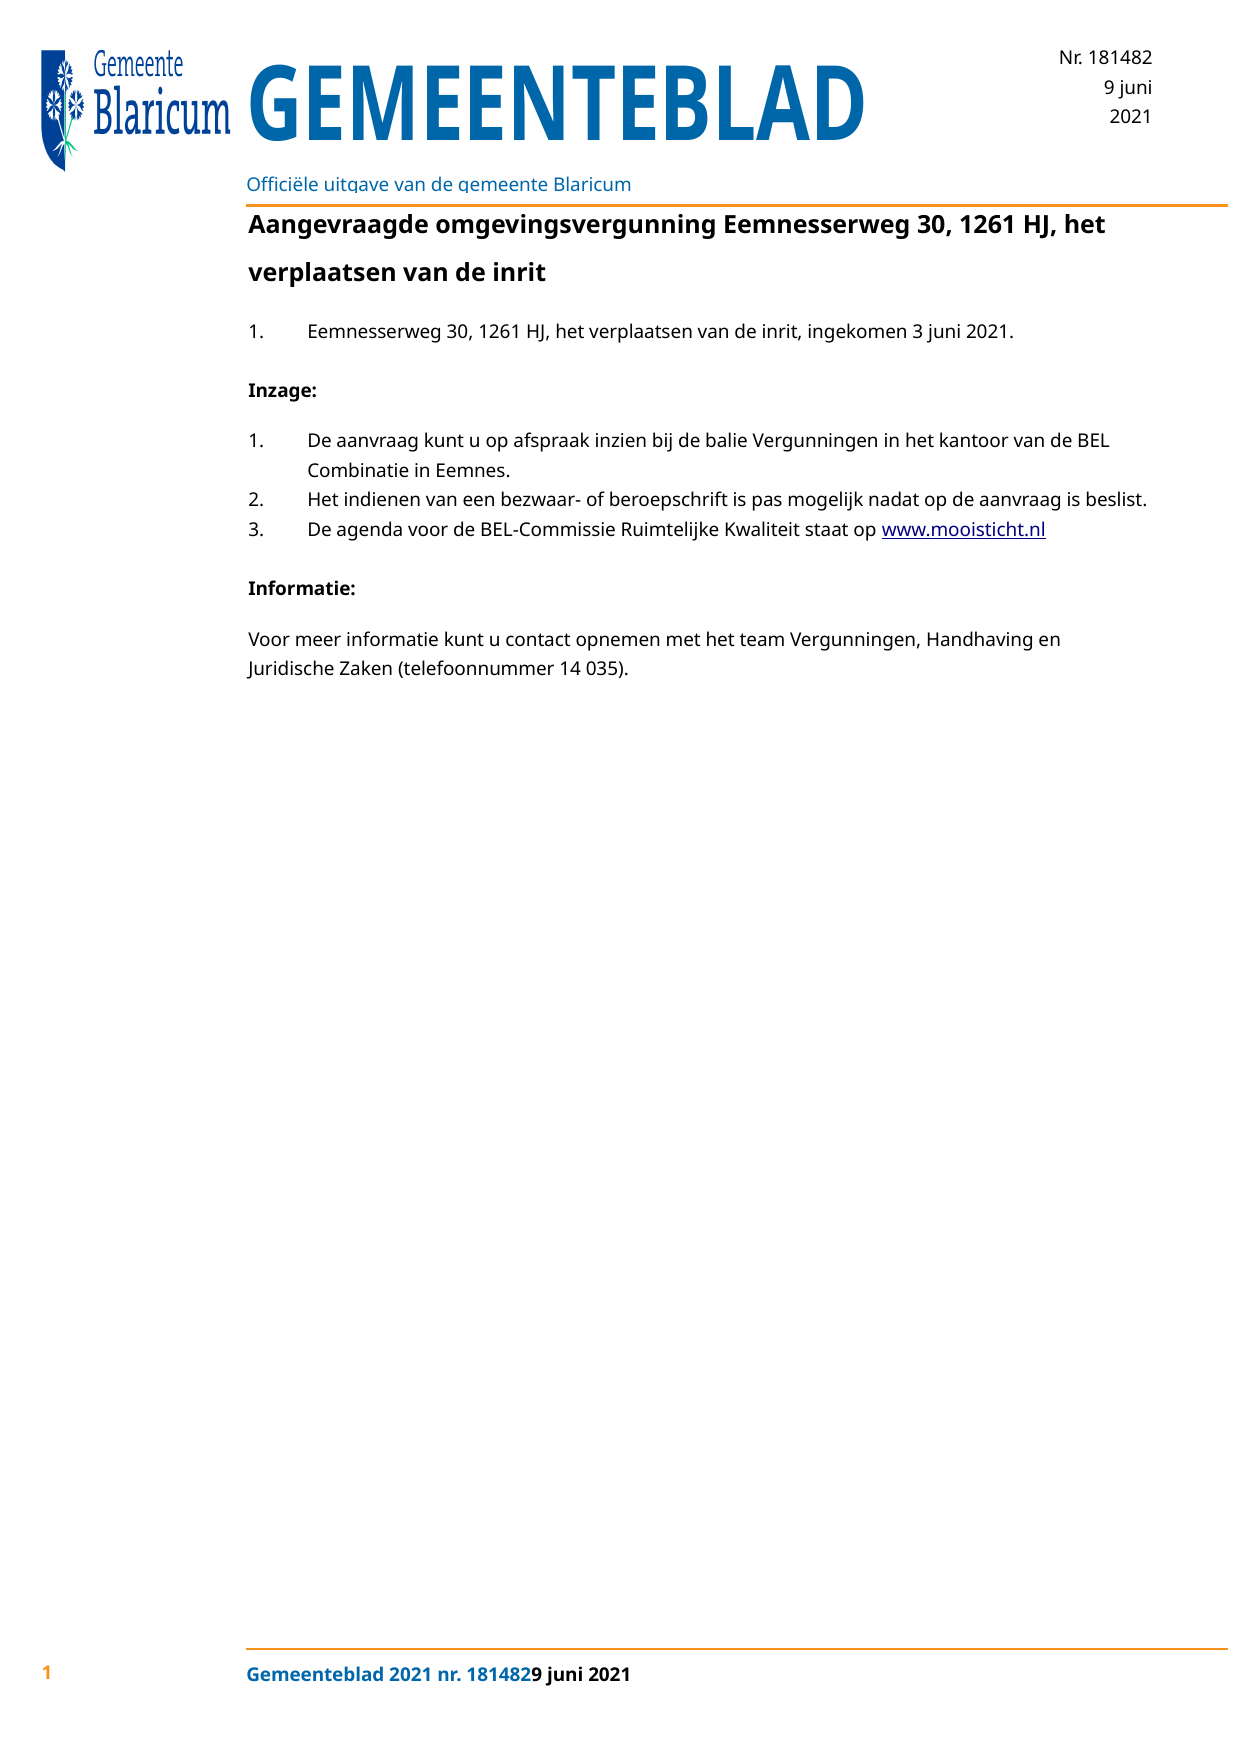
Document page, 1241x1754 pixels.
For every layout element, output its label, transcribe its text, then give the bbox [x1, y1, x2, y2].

text Voor meer informatie kunt u contact opnemen met het team Vergunningen, Handhaving en Juridische Zaken (telefoonnummer 14 035). [248, 626, 1152, 681]
list Eemnesserweg 30, 1261 HJ, het verplaatsen van de inrit, ingekomen 3 juni 2021. [248, 318, 1152, 344]
text Informatie: [248, 575, 1152, 601]
list Het indienen van een bezwaar- of beroepschrift is pas mogelijk nadat op de aanvraag is beslist. [248, 487, 1152, 512]
picture [41, 47, 231, 172]
text Aangevraagde omgevingsvergunning Eemnesserweg 30, 1261 HJ, het verplaatsen van de inrit [248, 207, 1152, 288]
list De agenda voor de BEL-Commissie Ruimtelijke Kwaliteit staat op www.mooisticht.nl [248, 516, 1152, 542]
text Inzage: [248, 377, 1152, 403]
list De aanvraag kunt u op afspraak inzien bij de balie Vergunningen in het kantoor van de BEL Combinatie in Eemnes. [248, 427, 1152, 483]
